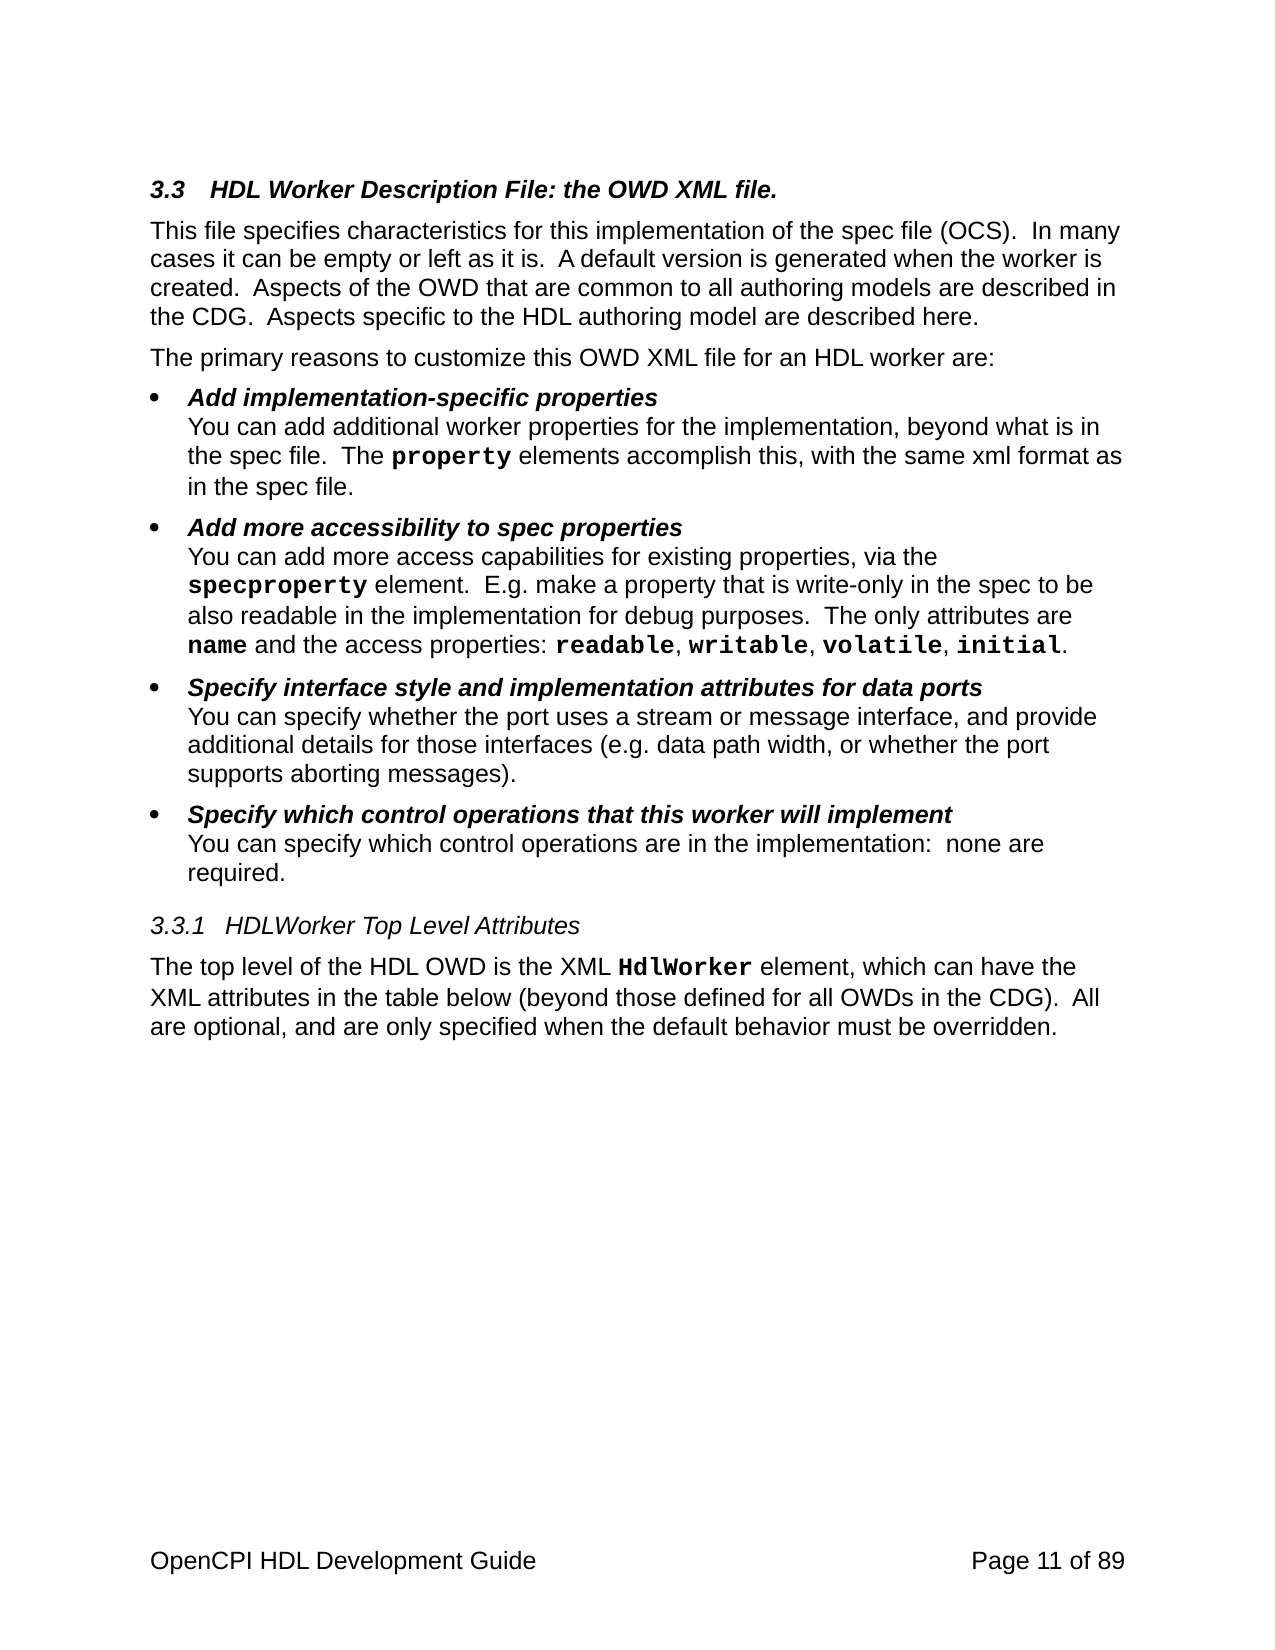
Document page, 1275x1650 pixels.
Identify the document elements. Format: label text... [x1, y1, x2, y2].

list Specify which control operations that this worker will implement You can specify which control operations are in the implementation: none are required. [150, 800, 1125, 886]
list Specify interface style and implementation attributes for data ports You can specify whether the port uses a stream or message interface, and provide additional details for those interfaces (e.g. data path width, or whether the port supports aborting messages). [150, 673, 1125, 788]
list Add more accessibility to spec properties You can add more access capabilities for existing properties, via the specproperty element. E.g. make a property that is write-only in the spec to be also readable in the implementation for debug purposes. The only attributes are name and the access properties: readable, writable, volatile, initial. [150, 513, 1125, 661]
subtitle HDL Worker Description File: the OWD XML file. [150, 175, 1125, 204]
text This file specifies characteristics for this implementation of the spec file (OCS). In many cases it can be empty or left as it is. A default version is generated when the worker is created. Aspects of the OWD that are common to all authoring models are described in the CDG. Aspects specific to the HDL authoring model are described here. [150, 216, 1125, 331]
text The top level of the HDL OWD is the XML HdlWorker element, which can have the XML attributes in the table below (beyond those defined for all OWDs in the CDG). All are optional, and are only specified when the default behavior must be overridden. [150, 952, 1125, 1041]
subtitle HDLWorker Top Level Attributes [150, 911, 1125, 940]
list Add implementation-specific properties You can add additional worker properties for the implementation, beyond what is in the spec file. The property elements accomplish this, with the same xml format as in the spec file. [150, 383, 1125, 501]
text The primary reasons to customize this OWD XML file for an HDL worker are: [150, 343, 1125, 371]
